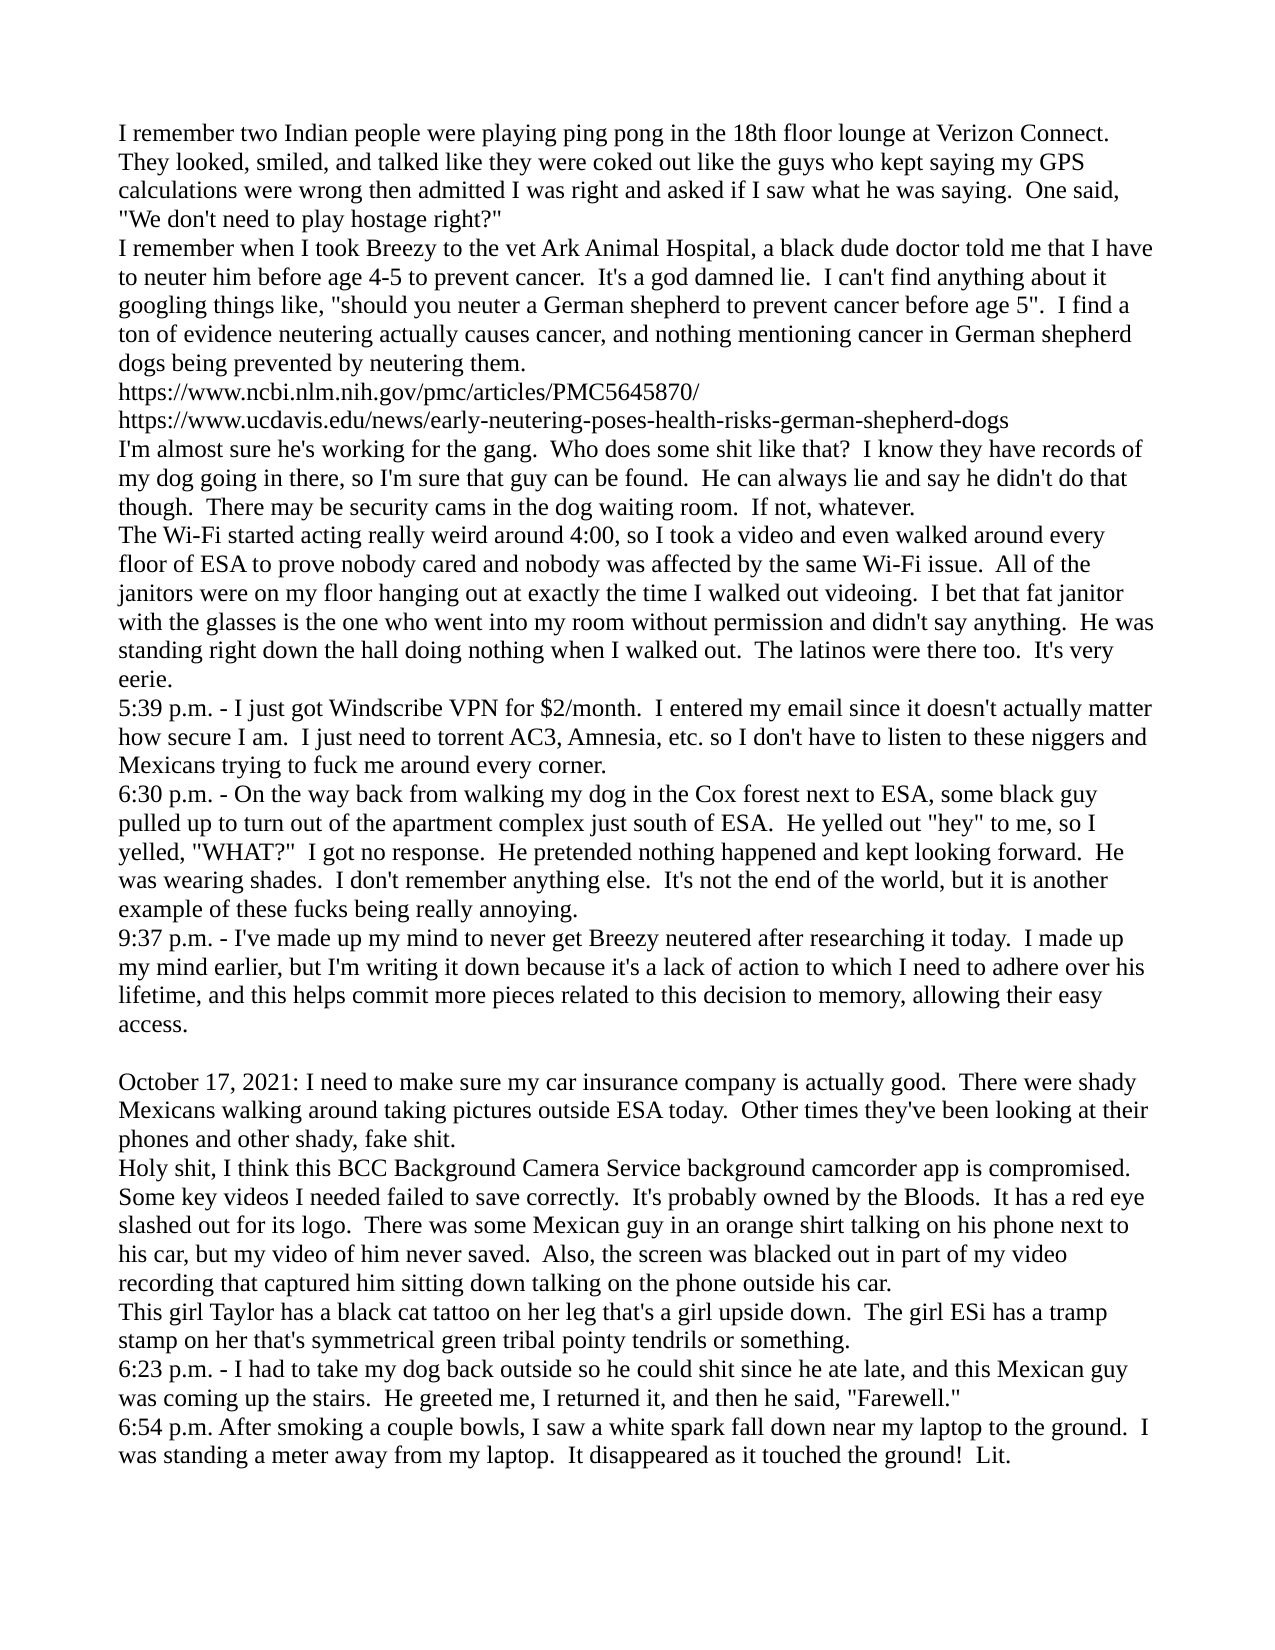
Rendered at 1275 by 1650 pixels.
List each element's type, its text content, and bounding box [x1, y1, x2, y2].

text 6:23 p.m. - I had to take my dog back outside so he could shit since he ate late, and this Mexican guy was coming up the stairs. He greeted me, I returned it, and then he said, "Farewell." [118, 1354, 1157, 1412]
text I'm almost sure he's working for the gang. Who does some shit like that? I know they have records of my dog going in there, so I'm sure that guy can be found. He can always lie and say he didn't do that though. There may be security cams in the dog waiting room. If not, whatever. [118, 434, 1157, 521]
text https://www.ncbi.nlm.nih.gov/pmc/articles/PMC5645870/ [118, 377, 1157, 406]
text This girl Taylor has a black cat tattoo on her leg that's a girl upside down. The girl ESi has a tramp stamp on her that's symmetrical green tribal pointy tendrils or something. [118, 1297, 1157, 1354]
text 5:39 p.m. - I just got Windscribe VPN for $2/month. I entered my email since it doesn't actually matter how secure I am. I just need to torrent AC3, Amnesia, etc. so I don't have to listen to these niggers and Mexicans trying to fuck me around every corner. [118, 693, 1157, 779]
text 6:54 p.m. After smoking a couple bowls, I saw a white spark fall down near my laptop to the ground. I was standing a meter away from my laptop. It disappeared as it touched the ground! Lit. [118, 1412, 1157, 1469]
text 6:30 p.m. - On the way back from walking my dog in the Cox forest next to ESA, some black guy pulled up to turn out of the apartment complex just south of ESA. He yelled out "hey" to me, so I yelled, "WHAT?" I got no response. He pretended nothing happened and kept looking forward. He was wearing shades. I don't remember anything else. It's not the end of the world, but it is another example of these fucks being really annoying. [118, 779, 1157, 923]
text https://www.ucdavis.edu/news/early-neutering-poses-health-risks-german-shepherd-dogs [118, 406, 1157, 434]
text I remember when I took Breezy to the vet Ark Animal Hospital, a black dude doctor told me that I have to neuter him before age 4-5 to prevent cancer. It's a god damned lie. I can't find anything about it googling things like, "should you neuter a German shepherd to prevent cancer before age 5". I find a ton of evidence neutering actually causes cancer, and nothing mentioning cancer in German shepherd dogs being prevented by neutering them. [118, 233, 1157, 377]
text I remember two Indian people were playing ping pong in the 18th floor lounge at Verizon Connect. They looked, smiled, and talked like they were coked out like the guys who kept saying my GPS calculations were wrong then admitted I was right and asked if I saw what he was saying. One said, "We don't need to play hostage right?" [118, 118, 1157, 233]
text Holy shit, I think this BCC Background Camera Service background camcorder app is compromised. Some key videos I needed failed to save correctly. It's probably owned by the Bloods. It has a red eye slashed out for its logo. There was some Mexican guy in an orange shirt talking on his phone next to his car, but my video of him never saved. Also, the screen was blacked out in part of my video recording that captured him sitting down talking on the phone outside his car. [118, 1153, 1157, 1297]
text October 17, 2021: I need to make sure my car insurance company is actually good. There were shady Mexicans walking around taking pictures outside ESA today. Other times they've been looking at their phones and other shady, fake shit. [118, 1067, 1157, 1153]
text 9:37 p.m. - I've made up my mind to never get Breezy neutered after researching it today. I made up my mind earlier, but I'm writing it down because it's a lack of action to which I need to adhere over his lifetime, and this helps commit more pieces related to this decision to memory, allowing their easy access. [118, 923, 1157, 1038]
text The Wi-Fi started acting really weird around 4:00, so I took a video and even walked around every floor of ESA to prove nobody cared and nobody was affected by the same Wi-Fi issue. All of the janitors were on my floor hanging out at exactly the time I walked out videoing. I bet that fat janitor with the glasses is the one who went into my room without permission and didn't say anything. He was standing right down the hall doing nothing when I walked out. The latinos were there too. It's very eerie. [118, 521, 1157, 693]
